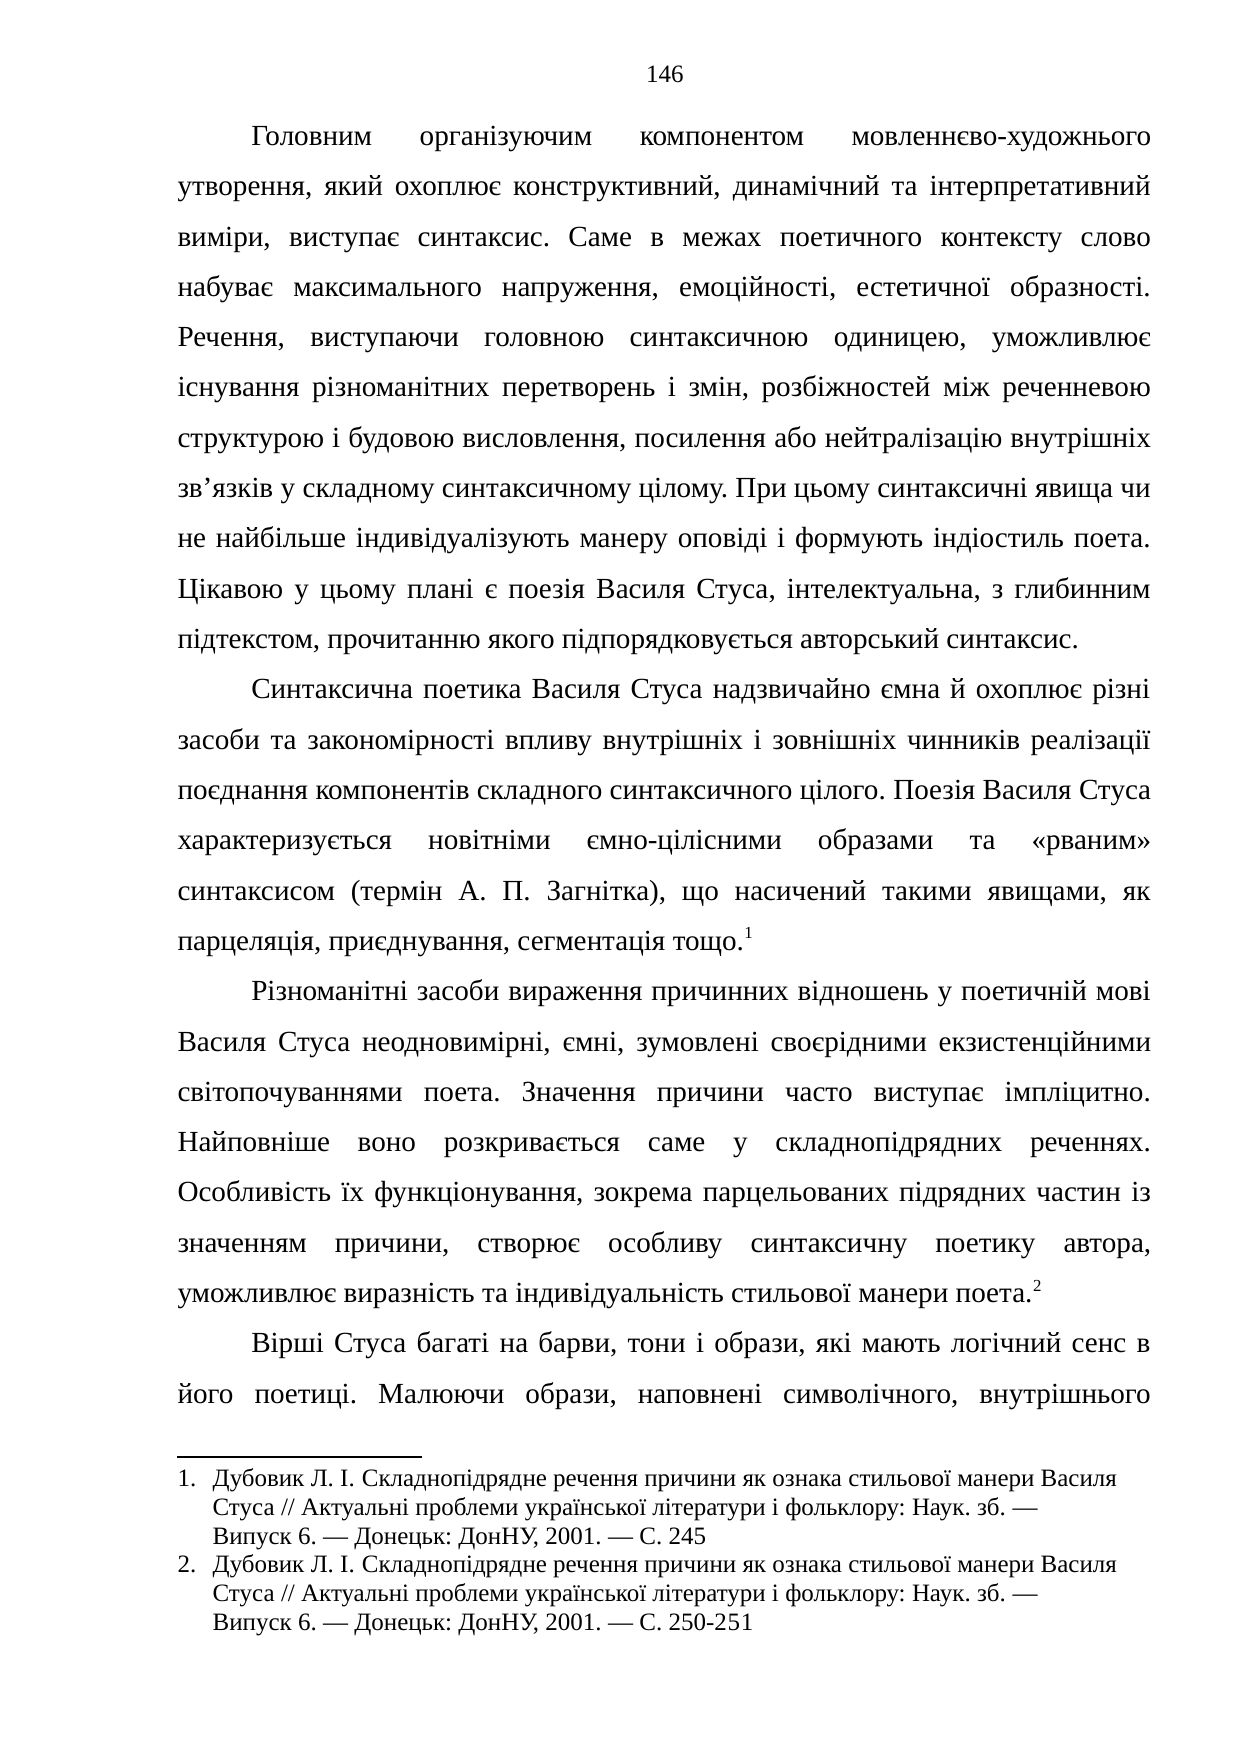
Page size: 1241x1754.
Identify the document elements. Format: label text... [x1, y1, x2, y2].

text Різноманітні засоби вираження причинних відношень у поетичній мові Василя Стуса неодновимірні, ємні, зумовлені своєрідними екзистенційними світопочуваннями поета. Значення причини часто виступає імпліцитно. Найповніше воно розкривається саме у складнопідрядних реченнях. Особливість їх функціонування, зокрема парцельованих підрядних частин із значенням причини, створює особливу синтаксичну поетику автора, уможливлює виразність та індивідуальність стильової манери поета. [177, 973, 1152, 1309]
text Дубовик Л. І. Складнопідрядне речення причини як ознака стильової манери Василя Стуса // Актуальні проблеми української літератури і фольклору: Наук. зб. — Випуск 6. — Донецьк: ДонНУ, 2001. — С. 250‑251 [177, 1549, 1152, 1636]
text Дубовик Л. І. Складнопідрядне речення причини як ознака стильової манери Василя Стуса // Актуальні проблеми української літератури і фольклору: Наук. зб. — Випуск 6. — Донецьк: ДонНУ, 2001. — С. 245 [177, 1463, 1152, 1549]
text Головним організуючим компонентом мовленнєво-художнього утворення, який охоплює конструктивний, динамічний та інтерпретативний виміри, виступає синтаксис. Саме в межах поетичного контексту слово набуває максимального напруження, емоційності, естетичної образності. Речення, виступаючи головною синтаксичною одиницею, уможливлює існування різноманітних перетворень і змін, розбіжностей між реченневою структурою і будовою висловлення, посилення або нейтралізацію внутрішніх зв’язків у складному синтаксичному цілому. При цьому синтаксичні явища чи не найбільше індивідуалізують манеру оповіді і формують індіостиль поета. Цікавою у цьому плані є поезія Василя Стуса, інтелектуальна, з глибинним підтекстом, прочитанню якого підпорядковується авторський синтаксис. [177, 118, 1152, 655]
text Вірші Стуса багаті на барви, тони і образи, які мають логічний сенс в його поетиці. Малюючи образи, наповнені символічного, внутрішнього [177, 1326, 1152, 1409]
text Синтаксична поетика Василя Стуса надзвичайно ємна й охоплює різні засоби та закономірності впливу внутрішніх і зовнішніх чинників реалізації поєднання компонентів складного синтаксичного цілого. Поезія Василя Стуса характеризується новітніми ємно-цілісними образами та «рваним» синтаксисом (термін А. П. Загнітка), що насичений такими явищами, як парцеляція, приєднування, сегментація тощо. [177, 671, 1152, 957]
